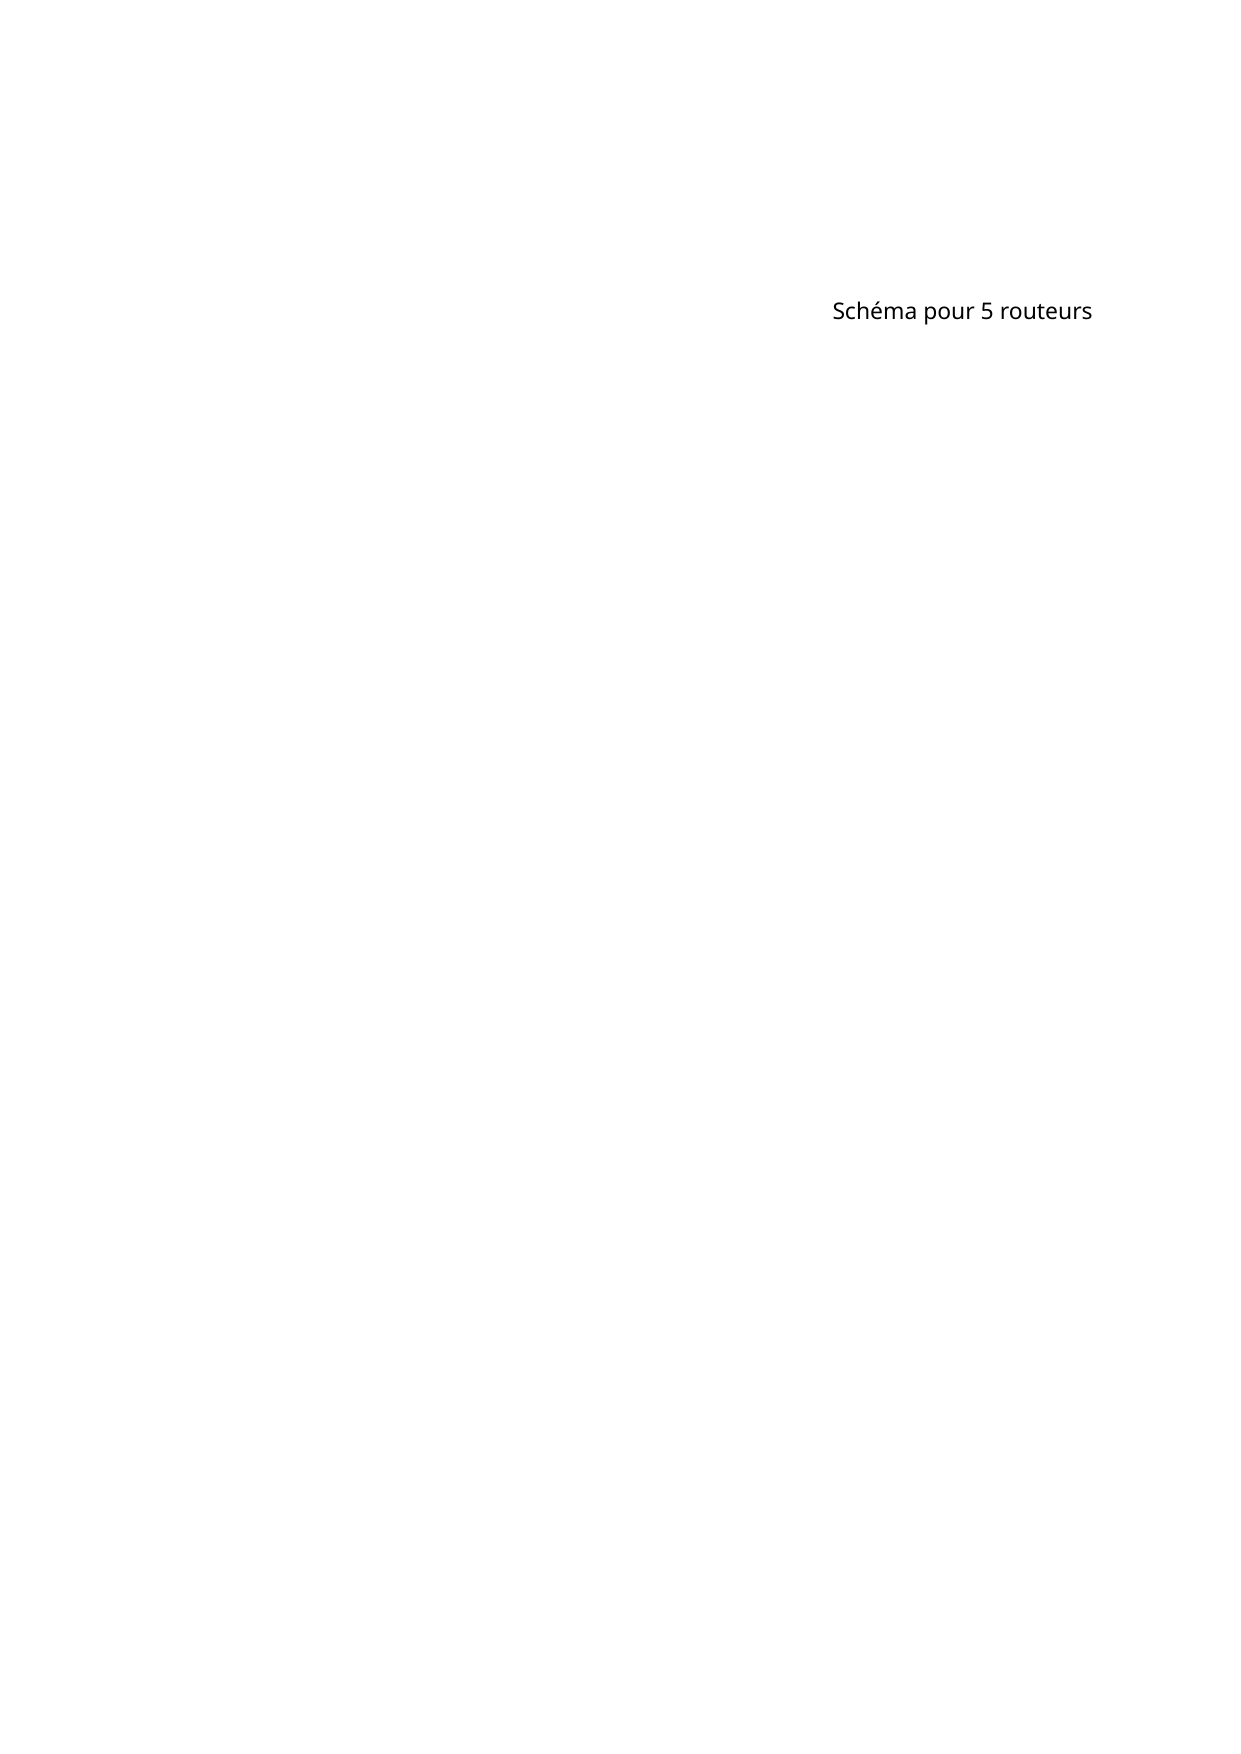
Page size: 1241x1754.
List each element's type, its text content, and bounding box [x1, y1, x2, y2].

text Schéma pour 5 routeurs [148, 295, 1093, 326]
